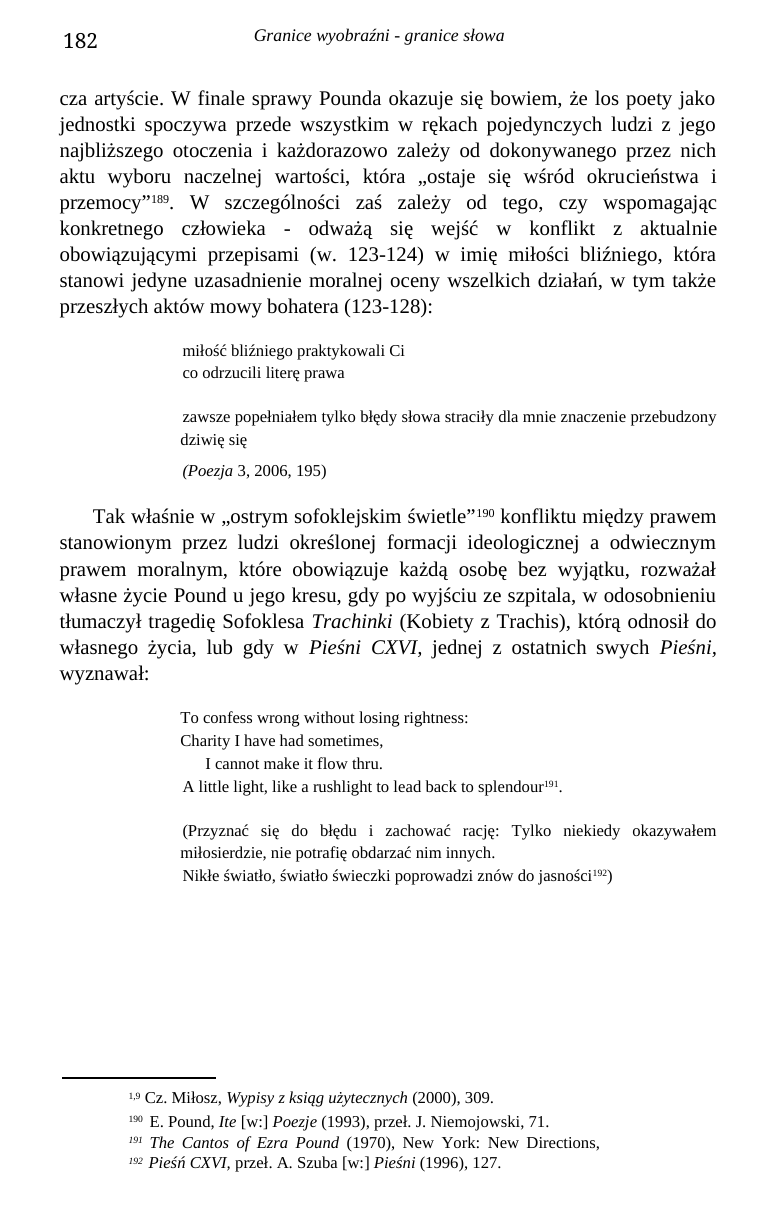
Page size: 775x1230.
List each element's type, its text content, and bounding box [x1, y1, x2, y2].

text To confess wrong without losing rightness: [180, 708, 717, 727]
text co odrzucili literę prawa [180, 363, 717, 382]
text 190 E. Pound, Ite [w:] Poezje (1993), przeł. J. Niemojowski, 71. [93, 1112, 600, 1131]
text Granice wyobraźni - granice słowa [253, 25, 524, 45]
text I cannot make it flow thru. [205, 754, 717, 773]
text Nikłe światło, światło świeczki poprowadzi znów do jasności192) [180, 866, 717, 885]
text zawsze popełniałem tylko błędy słowa straciły dla mnie znaczenie przebudzony dziwię się [180, 407, 717, 449]
text 182 [63, 26, 99, 55]
text (Poezja 3, 2006, 195) [180, 461, 717, 480]
text A little light, like a rushlight to lead back to splendour191. [182, 777, 717, 796]
text 192 Pieśń CXVI, przeł. A. Szuba [w:] Pieśni (1996), 127. [93, 1153, 600, 1172]
text (Przyznać się do błędu i zachować rację: Tylko niekiedy okazywałem miłosierdzie, nie potrafię obdarzać nim innych. [180, 821, 717, 862]
text 1,9 Cz. Miłosz, Wypisy z ksiąg użytecznych (2000), 309. [93, 1088, 600, 1107]
text Charity I have had sometimes, [180, 731, 717, 750]
text miłość bliźniego praktykowali Ci [180, 341, 717, 360]
text Tak właśnie w „ostrym sofoklejskim świetle”190 konfliktu między prawem stanowionym przez ludzi określonej formacji ideologicznej a odwiecznym prawem moralnym, które obowiązuje każdą osobę bez wyjątku, rozważał własne życie Pound u jego kresu, gdy po wyjściu ze szpitala, w odosobnieniu tłumaczył tragedię Sofoklesa Trachinki (Ko­biety z Trachis), którą odnosił do własnego życia, lub gdy w Pieśni CXVI, jednej z ostatnich swych Pieśni, wyznawał: [59, 504, 717, 685]
text cza artyście. W finale sprawy Pounda okazuje się bowiem, że los poety jako jednostki spoczywa przede wszystkim w rękach pojedynczych ludzi z jego najbliższego otoczenia i każdorazowo zależy od dokonywanego przez nich aktu wyboru naczelnej wartości, która „ostaje się wśród okru­cieństwa i przemocy”189. W szczególności zaś zależy od tego, czy wspo­magając konkretnego człowieka - odważą się wejść w konflikt z aktual­nie obowiązującymi przepisami (w. 123-124) w imię miłości bliźniego, która stanowi jedyne uzasadnienie moralnej oceny wszelkich działań, w tym także przeszłych aktów mowy bohatera (123-128): [59, 86, 717, 318]
text 191 The Cantos of Ezra Pound (1970), New York: New Directions, 797. [93, 1133, 600, 1153]
